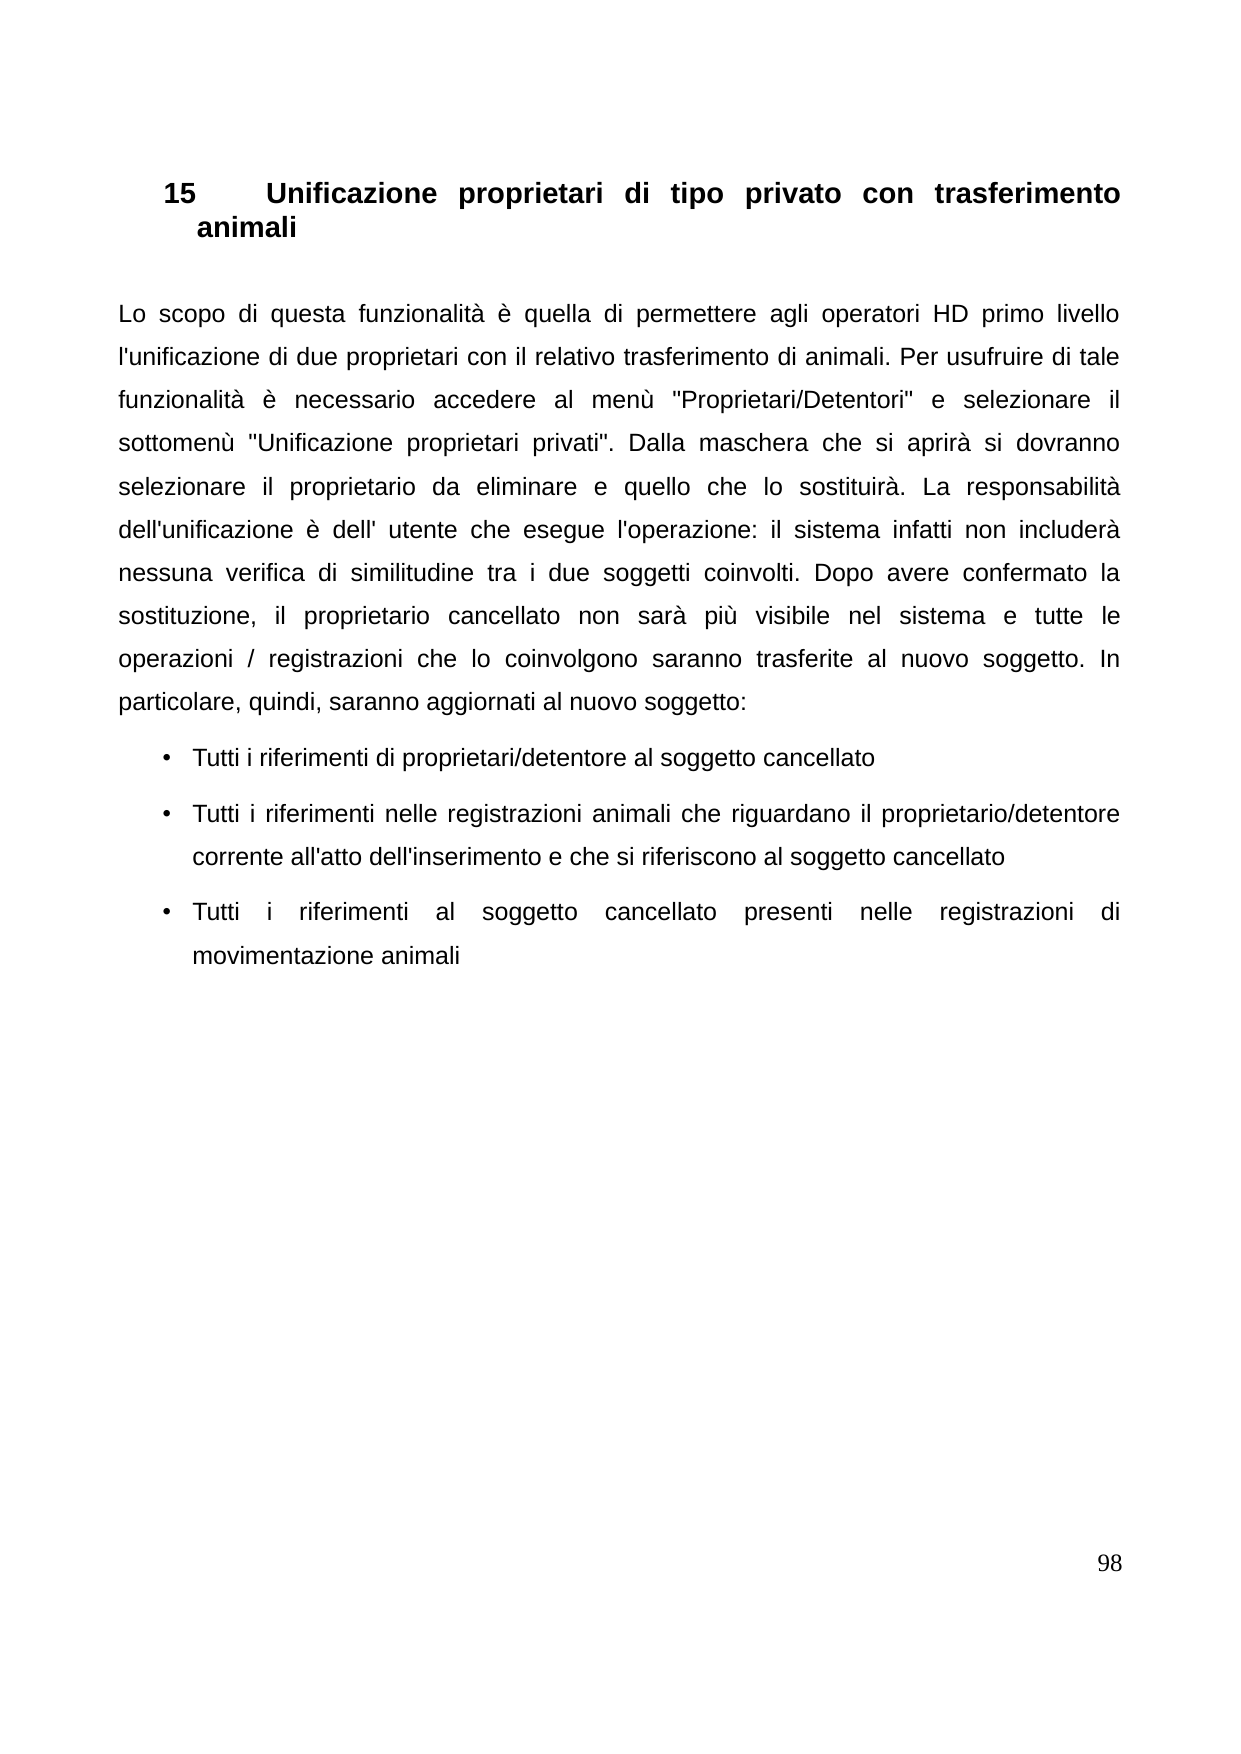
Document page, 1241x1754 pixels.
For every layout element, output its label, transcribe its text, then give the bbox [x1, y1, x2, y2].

list Tutti i riferimenti nelle registrazioni animali che riguardano il proprietario/detentore corrente all'atto dell'inserimento e che si riferiscono al soggetto cancellato [162, 798, 1122, 871]
subtitle Unificazione proprietari di tipo privato con trasferimento animali [155, 176, 1122, 243]
text Lo scopo di questa funzionalità è quella di permettere agli operatori HD primo livello l'unificazione di due proprietari con il relativo trasferimento di animali. Per usufruire di tale funzionalità è necessario accedere al menù "Proprietari/Detentori" e selezionare il sottomenù "Unificazione proprietari privati". Dalla maschera che si aprirà si dovranno selezionare il proprietario da eliminare e quello che lo sostituirà. La responsabilità dell'unificazione è dell' utente che esegue l'operazione: il sistema infatti non includerà nessuna verifica di similitudine tra i due soggetti coinvolti. Dopo avere confermato la sostituzione, il proprietario cancellato non sarà più visibile nel sistema e tutte le operazioni / registrazioni che lo coinvolgono saranno trasferite al nuovo soggetto. In particolare, quindi, saranno aggiornati al nuovo soggetto: [118, 256, 1122, 716]
list Tutti i riferimenti al soggetto cancellato presenti nelle registrazioni di movimentazione animali [162, 897, 1122, 969]
list Tutti i riferimenti di proprietari/detentore al soggetto cancellato [162, 743, 1122, 772]
